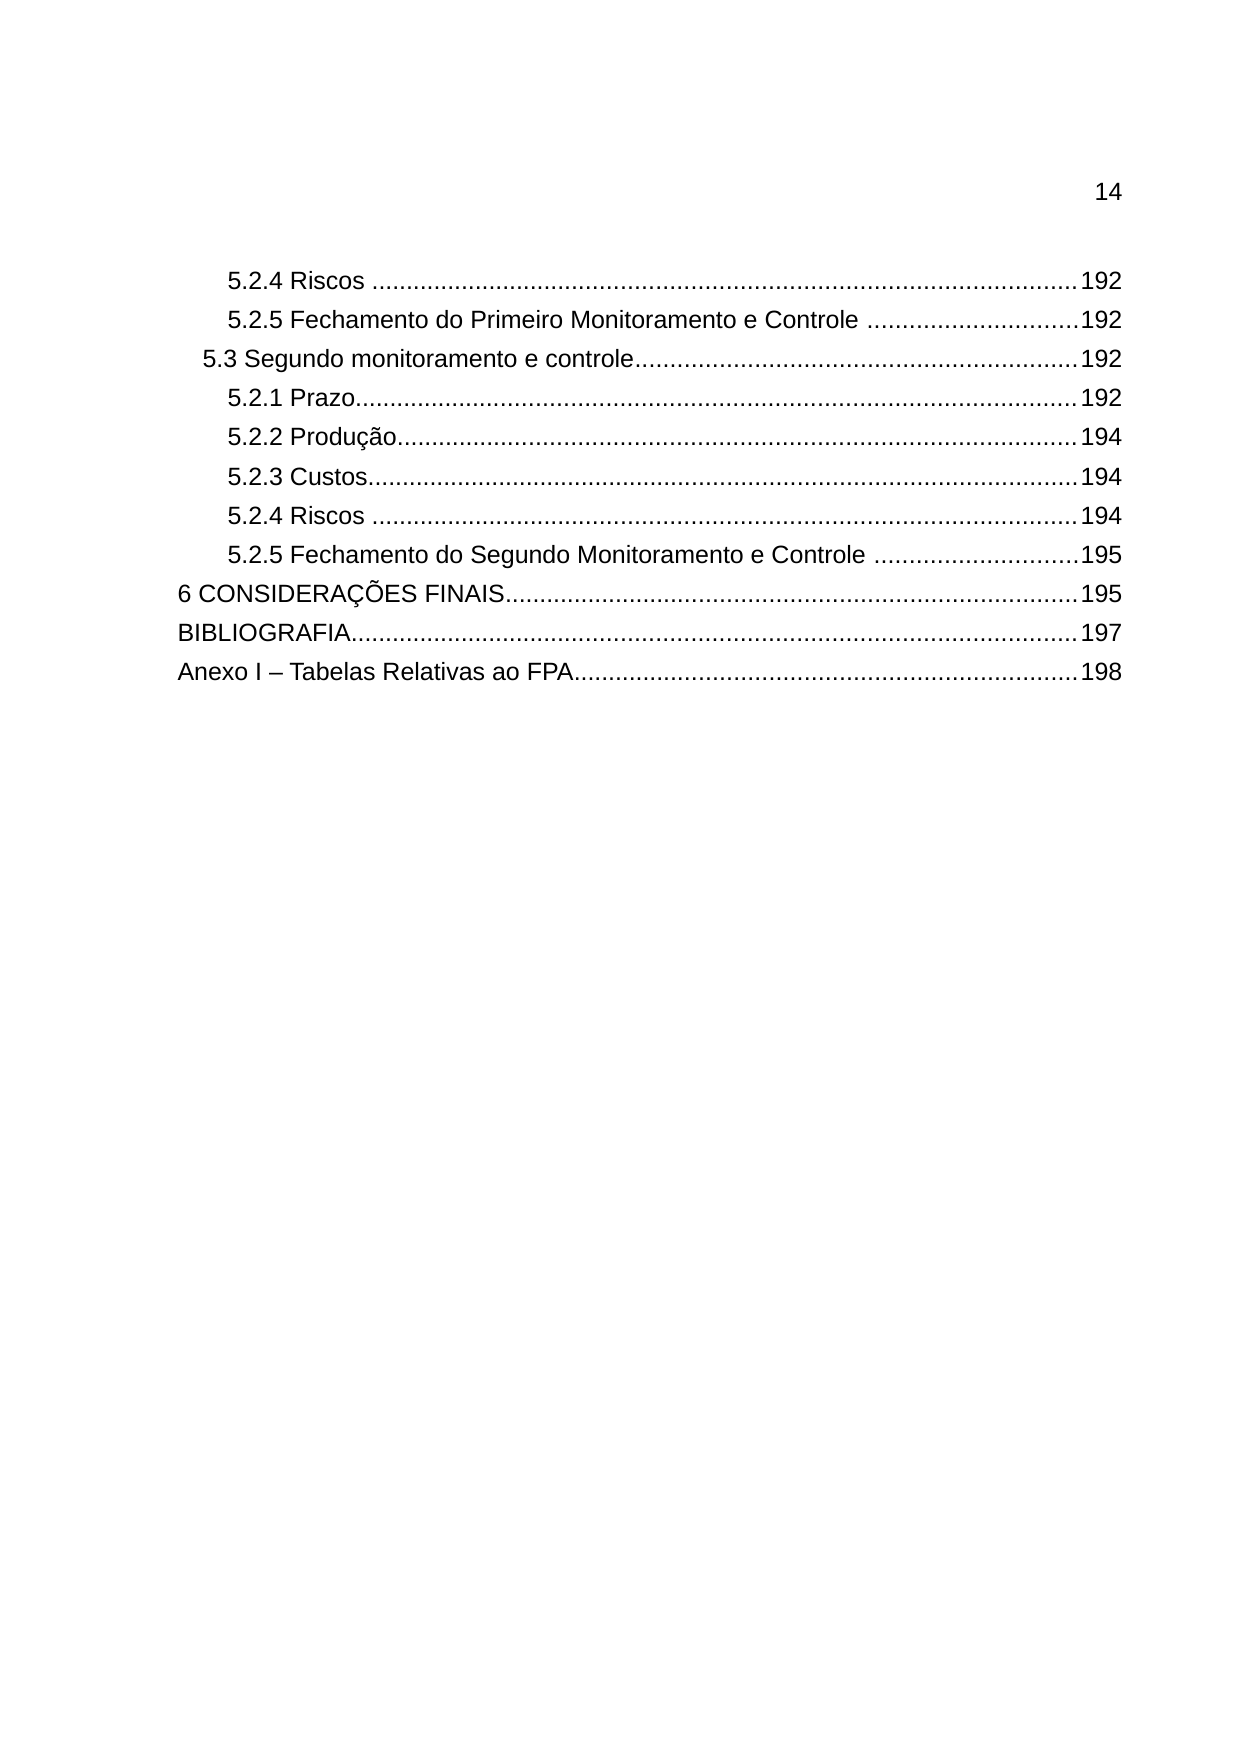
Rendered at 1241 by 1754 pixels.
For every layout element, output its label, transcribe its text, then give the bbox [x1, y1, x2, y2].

text 5.2.4 Riscos 192 [227, 266, 1122, 294]
text BIBLIOGRAFIA 197 [177, 618, 1122, 647]
text Anexo I – Tabelas Relativas ao FPA 198 [177, 657, 1122, 686]
text 5.2.5 Fechamento do Segundo Monitoramento e Controle 195 [227, 540, 1122, 569]
text 5.2.3 Custos 194 [227, 462, 1122, 490]
text 5.2.1 Prazo 192 [227, 383, 1122, 412]
text 5.3 Segundo monitoramento e controle 192 [202, 344, 1122, 373]
text 6 CONSIDERAÇÕES FINAIS 195 [177, 579, 1122, 608]
text 5.2.4 Riscos 194 [227, 501, 1122, 529]
text 5.2.5 Fechamento do Primeiro Monitoramento e Controle 192 [227, 305, 1122, 334]
text 5.2.2 Produção 194 [227, 422, 1122, 451]
